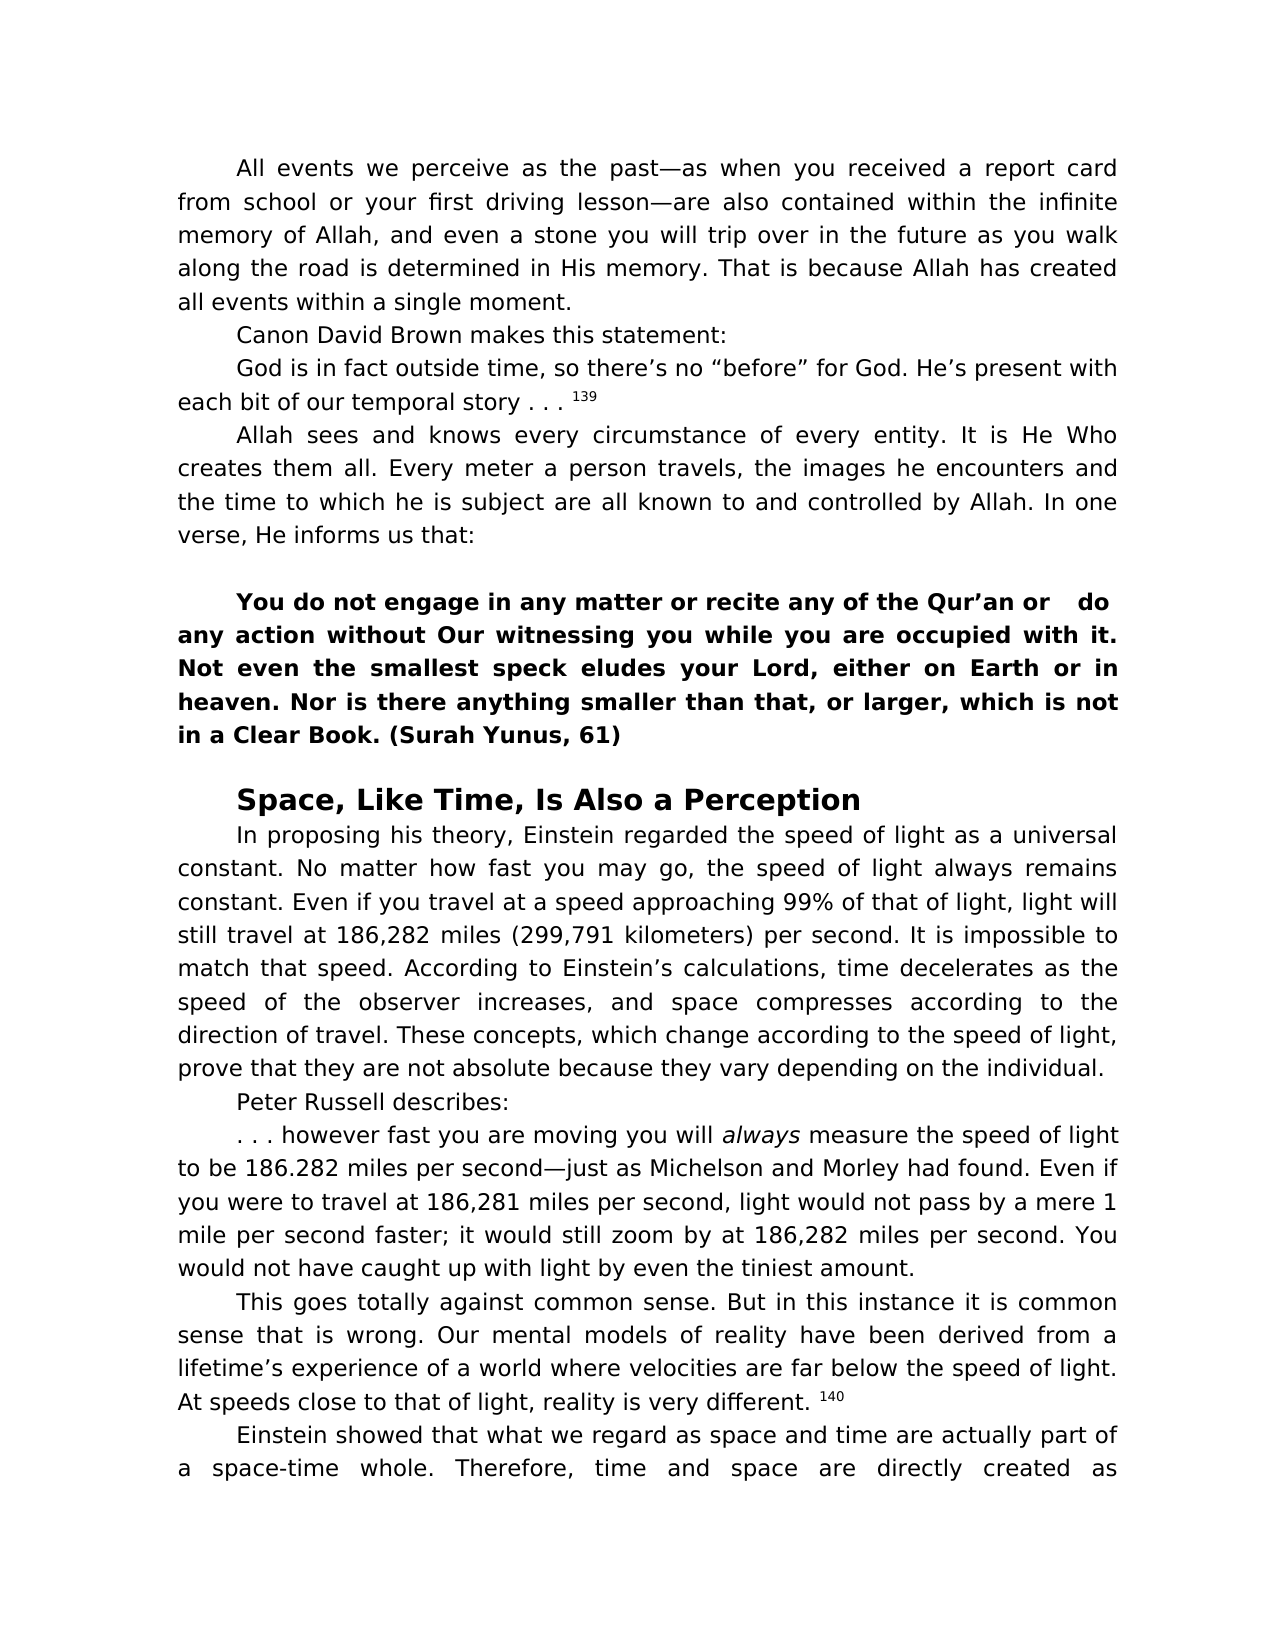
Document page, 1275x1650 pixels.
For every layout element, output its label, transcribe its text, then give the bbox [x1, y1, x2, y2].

text This goes totally against common sense. But in this instance it is common sense that is wrong. Our mental models of reality have been derived from a lifetime’s experience of a world where velocities are far below the speed of light. At speeds close to that of light, reality is very different. 140 [177, 1283, 1119, 1417]
text All events we perceive as the past—as when you received a report card from school or your first driving lesson—are also contained within the infinite memory of Allah, and even a stone you will trip over in the future as you walk along the road is determined in His memory. That is because Allah has created all events within a single moment. [177, 150, 1119, 317]
text . . . however fast you are moving you will always measure the speed of light to be 186.282 miles per second—just as Michelson and Morley had found. Even if you were to travel at 186,281 miles per second, light would not pass by a mere 1 mile per second faster; it would still zoom by at 186,282 miles per second. You would not have caught up with light by even the tiniest amount. [177, 1117, 1119, 1283]
text Space, Like Time, Is Also a Perception [177, 783, 1119, 817]
text Peter Russell describes: [177, 1083, 1119, 1117]
text You do not engage in any matter or recite any of the Qur’an or do any action without Our witnessing you while you are occupied with it. Not even the smallest speck eludes your Lord, either on Earth or in heaven. Nor is there anything smaller than that, or larger, which is not in a Clear Book. (Surah Yunus, 61) [177, 583, 1119, 750]
text In proposing his theory, Einstein regarded the speed of light as a universal constant. No matter how fast you may go, the speed of light always remains constant. Even if you travel at a speed approaching 99% of that of light, light will still travel at 186,282 miles (299,791 kilometers) per second. It is impossible to match that speed. According to Einstein’s calculations, time decelerates as the speed of the observer increases, and space compresses according to the direction of travel. These concepts, which change according to the speed of light, prove that they are not absolute because they vary depending on the individual. [177, 817, 1119, 1083]
text God is in fact outside time, so there’s no “before” for God. He’s present with each bit of our temporal story . . . 139 [177, 350, 1119, 417]
text Allah sees and knows every circumstance of every entity. It is He Who creates them all. Every meter a person travels, the images he encounters and the time to which he is subject are all known to and controlled by Allah. In one verse, He informs us that: [177, 417, 1119, 550]
text Einstein showed that what we regard as space and time are actually part of a space-time whole. Therefore, time and space are directly created as [177, 1417, 1119, 1483]
text Canon David Brown makes this statement: [177, 317, 1119, 350]
